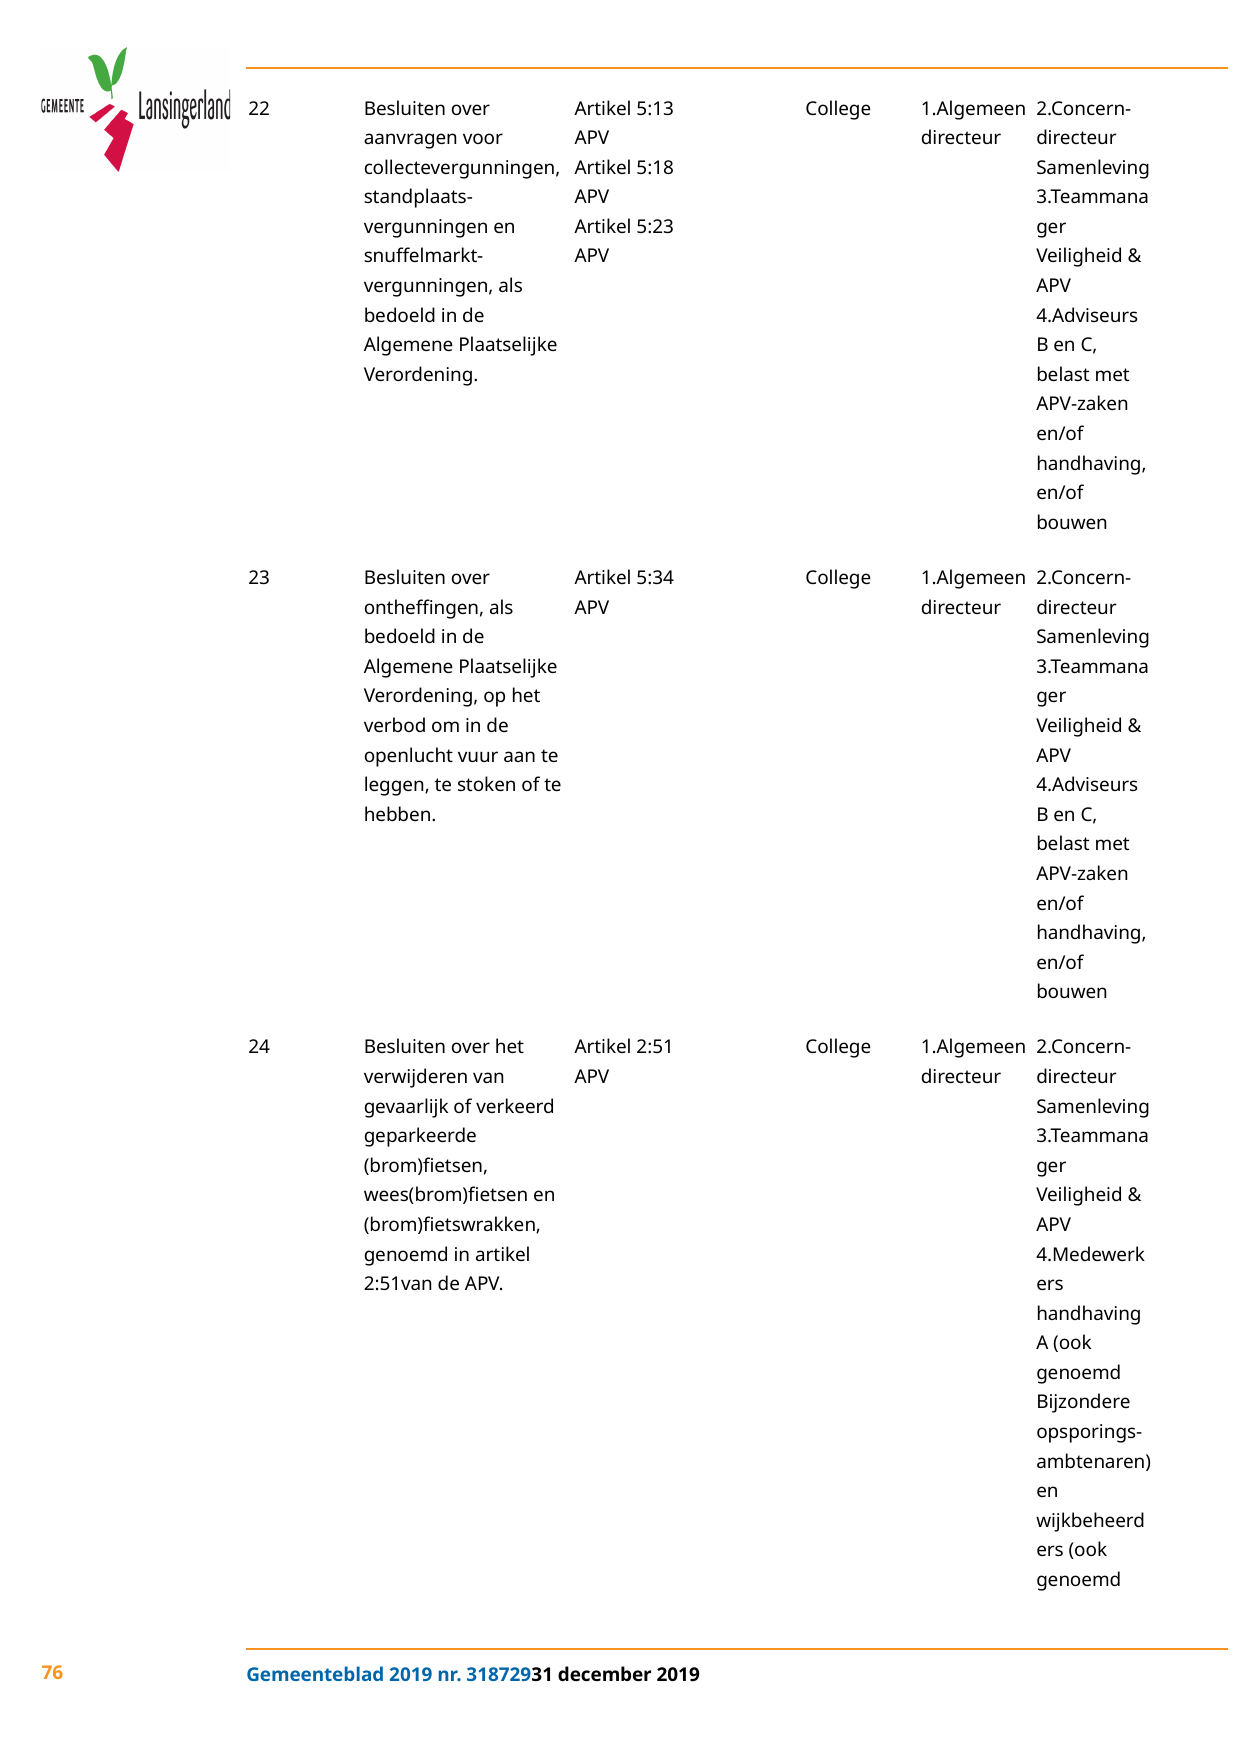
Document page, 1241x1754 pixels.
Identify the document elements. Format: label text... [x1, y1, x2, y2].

table_cell College [805, 95, 921, 564]
table_cell 2.Concern-directeur Samenleving 3.Teammanager Veiligheid & APV 4.Adviseurs B en C, belast met APV-zaken en/of handhaving, en/of bouwen [1036, 95, 1152, 564]
table_cell College [805, 1034, 921, 1592]
table_cell 1.Algemeen directeur [921, 95, 1036, 564]
table_cell 2.Concern-directeur Samenleving 3.Teammanager Veiligheid & APV 4.Medewerkers handhaving A (ook genoemd Bijzondere opsporings-ambtenaren) en wijkbeheerders (ook genoemd [1036, 1034, 1152, 1592]
table_cell Artikel 2:51 APV [574, 1034, 690, 1592]
table_cell Artikel 5:34 APV [574, 564, 690, 1034]
table_cell Besluiten over het verwijderen van gevaarlijk of verkeerd geparkeerde (brom)fietsen, wees(brom)fietsen en (brom)fietswrakken, genoemd in artikel 2:51van de APV. [364, 1034, 574, 1592]
picture [41, 47, 231, 172]
table_cell [690, 564, 805, 1034]
table_cell Artikel 5:13 APV Artikel 5:18 APV Artikel 5:23 APV [574, 95, 690, 564]
table_cell [690, 1034, 805, 1592]
table_cell College [805, 564, 921, 1034]
table_cell Besluiten over ontheffingen, als bedoeld in de Algemene Plaatselijke Verordening, op het verbod om in de openlucht vuur aan te leggen, te stoken of te hebben. [364, 564, 574, 1034]
table_cell [690, 95, 805, 564]
table_cell 23 [248, 564, 363, 1034]
table_cell 1.Algemeen directeur [921, 564, 1036, 1034]
table_cell 24 [248, 1034, 363, 1592]
table_cell 22 [248, 95, 363, 564]
table_cell 2.Concern-directeur Samenleving 3.Teammanager Veiligheid & APV 4.Adviseurs B en C, belast met APV-zaken en/of handhaving, en/of bouwen [1036, 564, 1152, 1034]
table_cell 1.Algemeen directeur [921, 1034, 1036, 1592]
table_cell Besluiten over aanvragen voor collectevergunningen, standplaats-vergunningen en snuffelmarkt-vergunningen, als bedoeld in de Algemene Plaatselijke Verordening. [364, 95, 574, 564]
